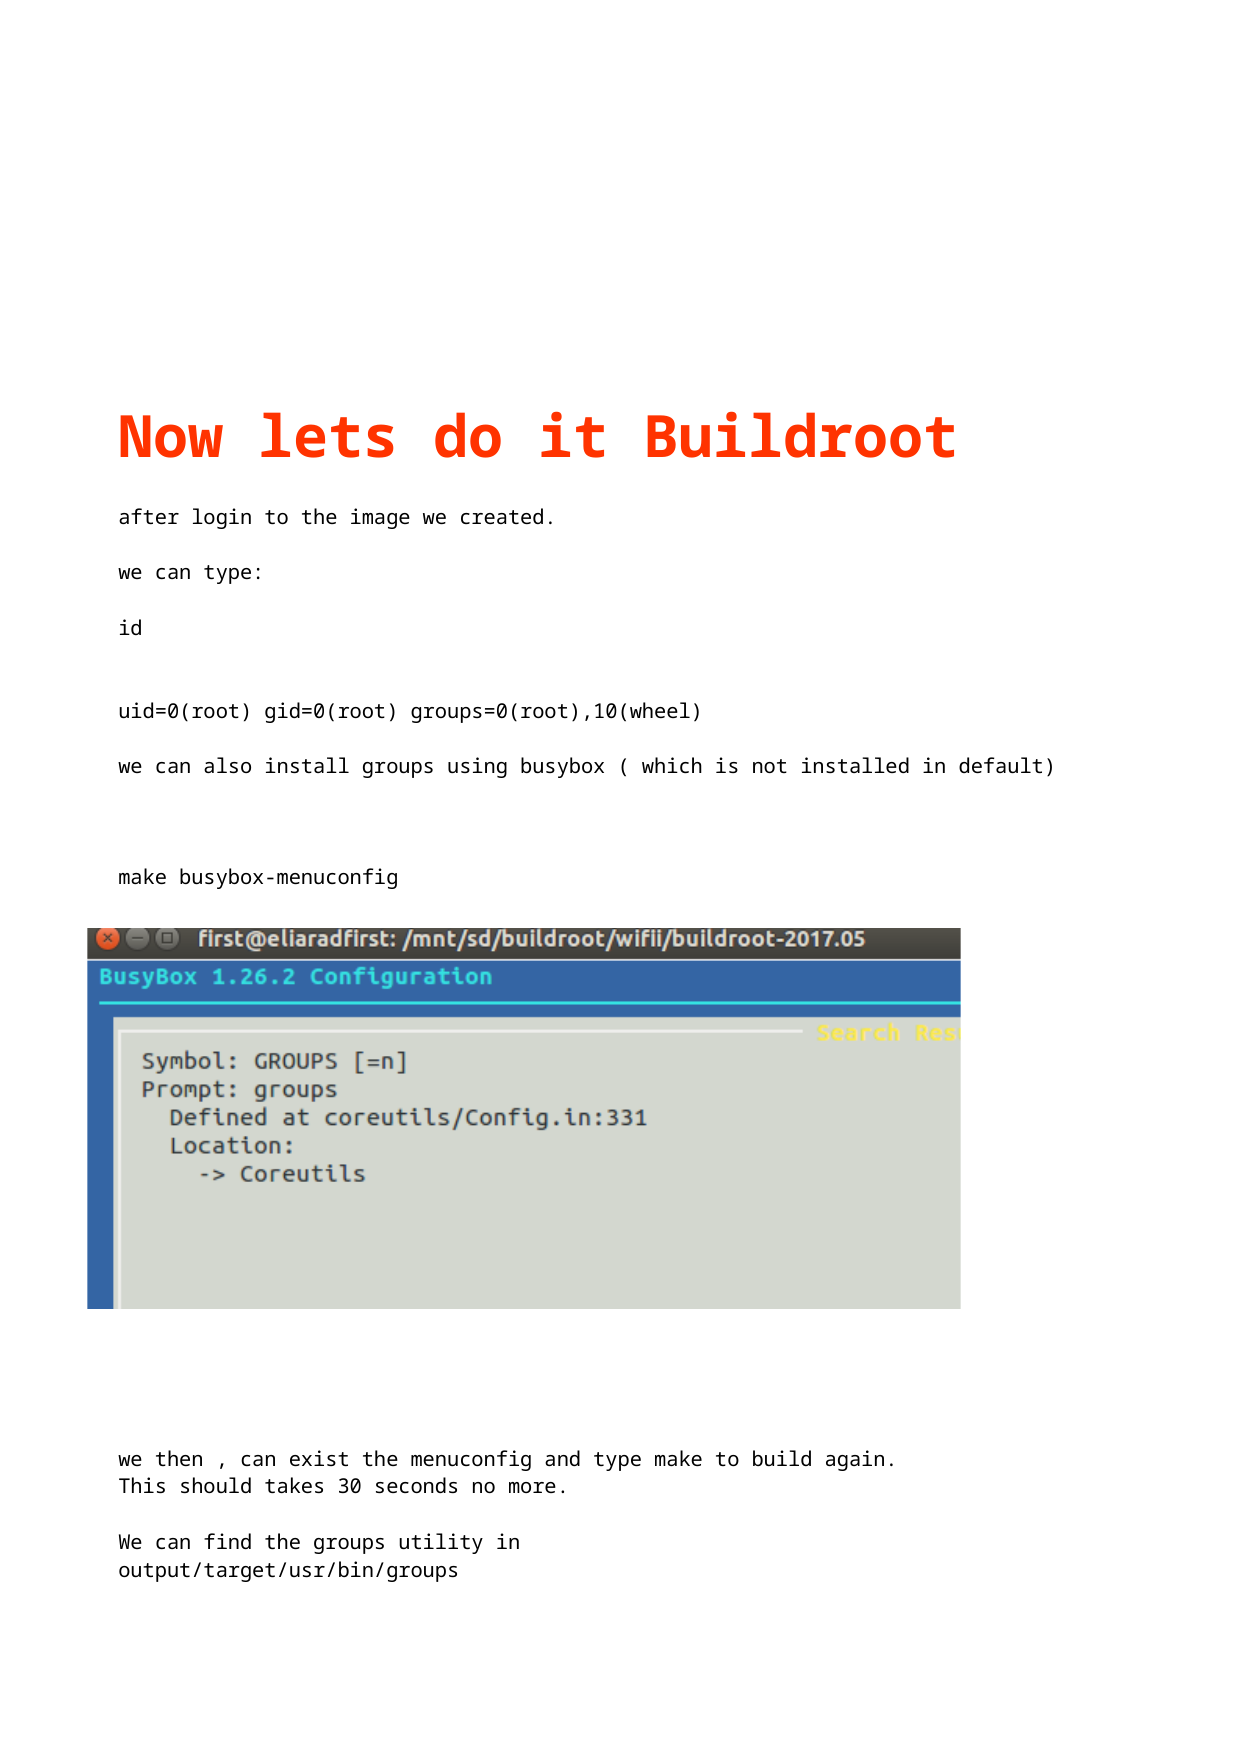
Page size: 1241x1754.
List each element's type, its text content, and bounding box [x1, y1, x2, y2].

text output/target/usr/bin/groups [118, 1555, 1122, 1583]
text We can find the groups utility in [118, 1528, 1122, 1555]
text make busybox-menuconfig [118, 863, 1122, 890]
text id [118, 613, 1122, 641]
text after login to the image we created. [118, 502, 1122, 530]
text we then , can exist the menuconfig and type make to build again. [118, 1444, 1122, 1472]
text we can also install groups using busybox ( which is not installed in default) [118, 752, 1122, 779]
text This should takes 30 seconds no more. [118, 1472, 1122, 1500]
picture [87, 928, 961, 1309]
text we can type: [118, 558, 1122, 586]
text Now lets do it Buildroot [118, 395, 1122, 475]
text uid=0(root) gid=0(root) groups=0(root),10(wheel) [118, 696, 1122, 724]
